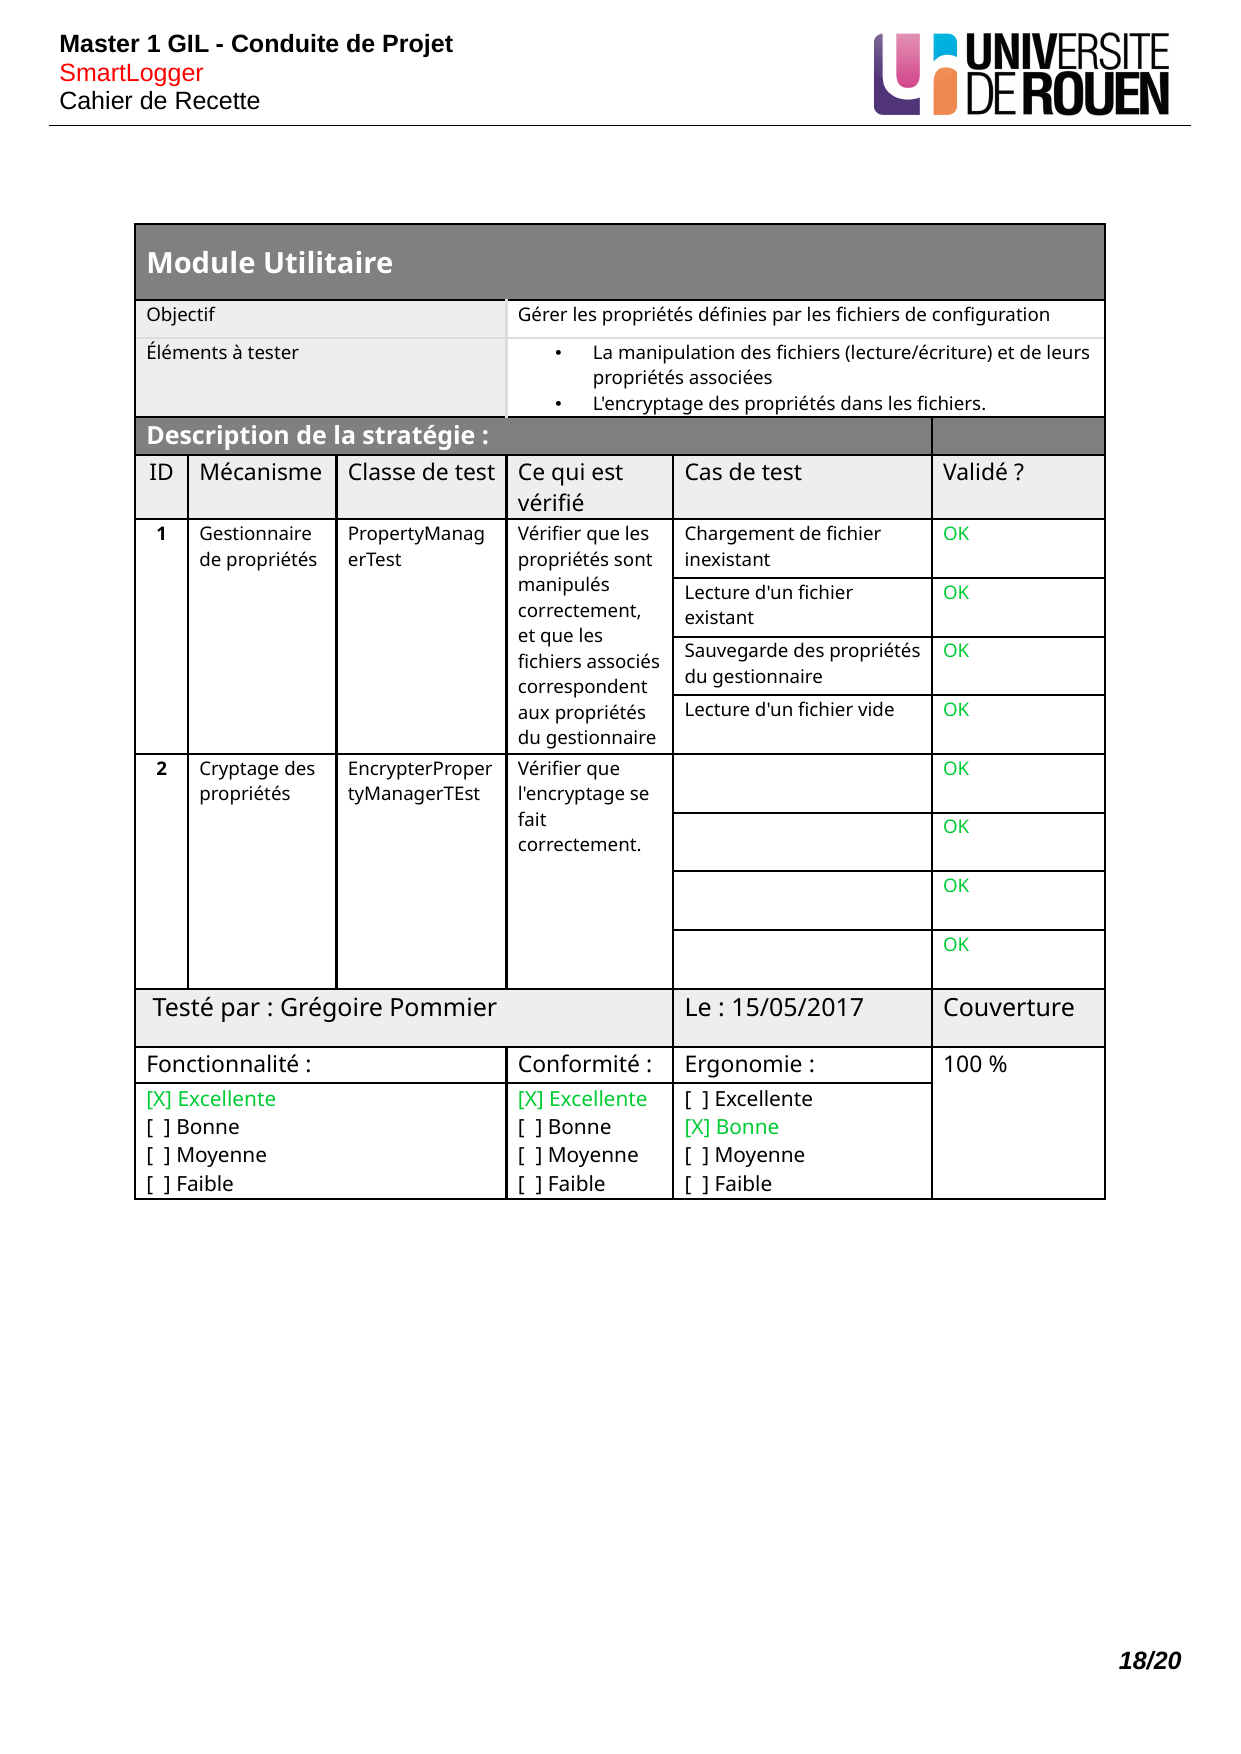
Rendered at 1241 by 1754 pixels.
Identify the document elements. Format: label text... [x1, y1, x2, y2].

table_cell Chargement de fichier inexistant [674, 520, 931, 577]
table_cell Lecture d'un fichier vide [674, 696, 931, 753]
table_cell OK [933, 579, 1104, 636]
table_cell PropertyManagerTest [338, 520, 505, 753]
table_cell ID [136, 456, 187, 518]
table_cell Gérer les propriétés définies par les fichiers de configuration [508, 301, 1104, 337]
table_cell [X] Excellente [ ] Bonne [ ] Moyenne [ ] Faible [508, 1084, 672, 1197]
table_cell Ce qui est vérifié [508, 456, 672, 518]
table_cell Lecture d'un fichier existant [674, 579, 931, 636]
table_cell OK [933, 814, 1104, 870]
table_cell [674, 931, 931, 987]
table_cell OK [933, 638, 1104, 694]
table_cell [674, 872, 931, 929]
table_cell Gestionnaire de propriétés [189, 520, 335, 753]
table_cell OK [933, 755, 1104, 812]
table_cell [674, 814, 931, 870]
table_cell Description de la stratégie : [136, 418, 931, 454]
table_cell Vérifier que l'encryptage se fait correctement. [508, 755, 672, 987]
table_cell Conformité : [508, 1048, 672, 1082]
table_cell OK [933, 931, 1104, 987]
table_cell Classe de test [338, 456, 505, 518]
table_cell [X] Excellente [ ] Bonne [ ] Moyenne [ ] Faible [136, 1084, 505, 1197]
table_cell Cryptage des propriétés [189, 755, 335, 987]
table_cell OK [933, 520, 1104, 577]
table_cell Fonctionnalité : [136, 1048, 505, 1082]
table_cell Mécanisme [189, 456, 335, 518]
table_cell Le : 15/05/2017 [674, 990, 931, 1046]
table_cell Cas de test [674, 456, 931, 518]
table_cell 2 [136, 755, 187, 987]
table_cell 1 [136, 520, 187, 753]
picture [872, 32, 1170, 118]
table_header Module Utilitaire [136, 225, 1104, 299]
table_cell Vérifier que les propriétés sont manipulés correctement, et que les fichiers associés correspondent aux propriétés du gestionnaire [508, 520, 672, 753]
table_cell Couverture [933, 990, 1104, 1046]
table_cell [933, 418, 1104, 454]
table_cell OK [933, 872, 1104, 929]
table_cell [ ] Excellente [X] Bonne [ ] Moyenne [ ] Faible [674, 1084, 931, 1197]
table_cell OK [933, 696, 1104, 753]
table_cell Ergonomie : [674, 1048, 931, 1082]
table_cell Sauvegarde des propriétés du gestionnaire [674, 638, 931, 694]
table_cell Éléments à tester [136, 339, 505, 416]
table_cell EncrypterPropertyManagerTEst [338, 755, 505, 987]
table_cell Testé par : Grégoire Pommier [136, 990, 672, 1046]
table_cell La manipulation des fichiers (lecture/écriture) et de leurs propriétés associées L'encryptage des propriétés dans les fichiers. [508, 339, 1104, 416]
table_cell [674, 755, 931, 812]
table_cell Validé ? [933, 456, 1104, 518]
table_cell Objectif [136, 301, 505, 337]
table_cell 100 % [933, 1048, 1104, 1197]
